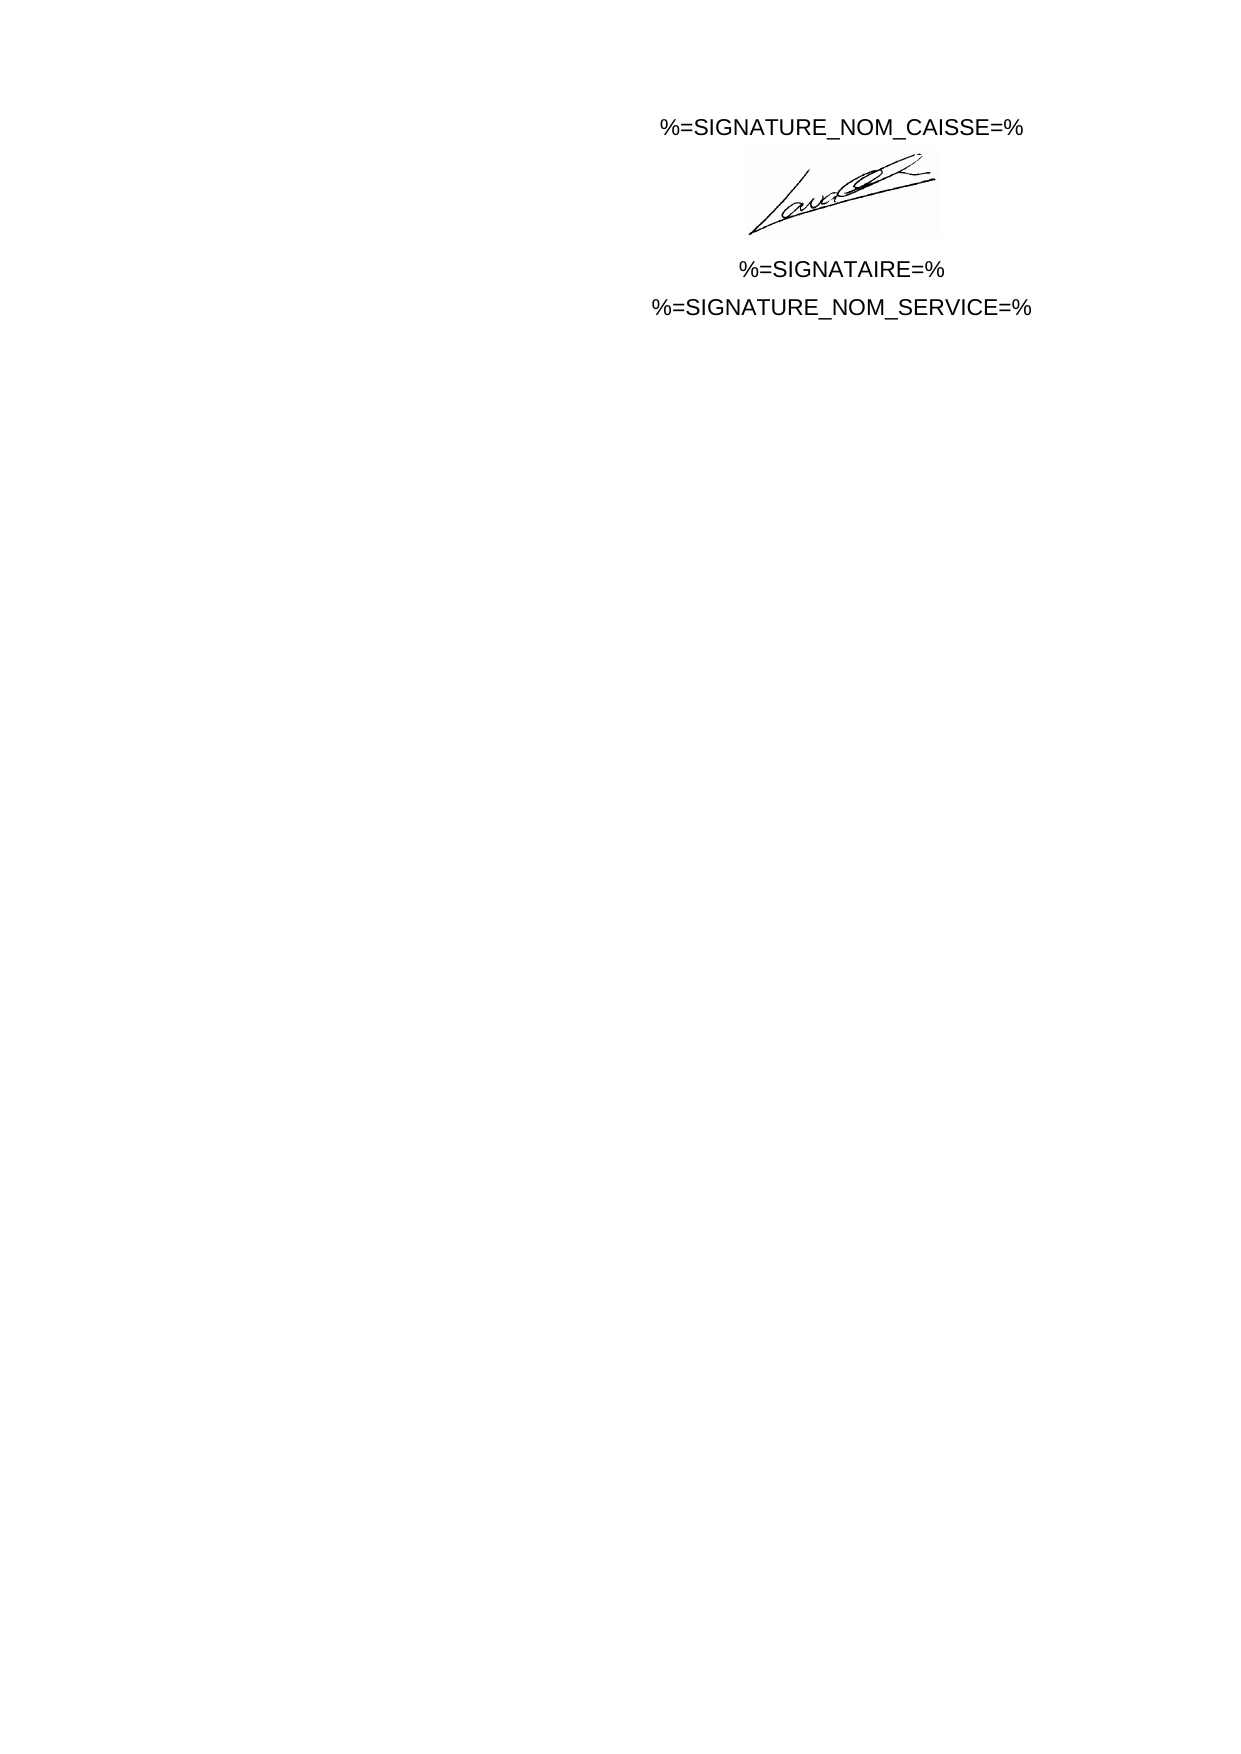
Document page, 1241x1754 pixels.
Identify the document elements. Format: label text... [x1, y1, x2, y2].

table_header [118, 108, 563, 253]
table_header %=SIGNATURE_NOM_CAISSE=% %=SIGNATAIRE=% %=SIGNATURE_NOM_SERVICE=% [563, 108, 1121, 328]
table_cell [118, 253, 563, 290]
picture [745, 149, 941, 237]
table_cell [118, 290, 563, 328]
